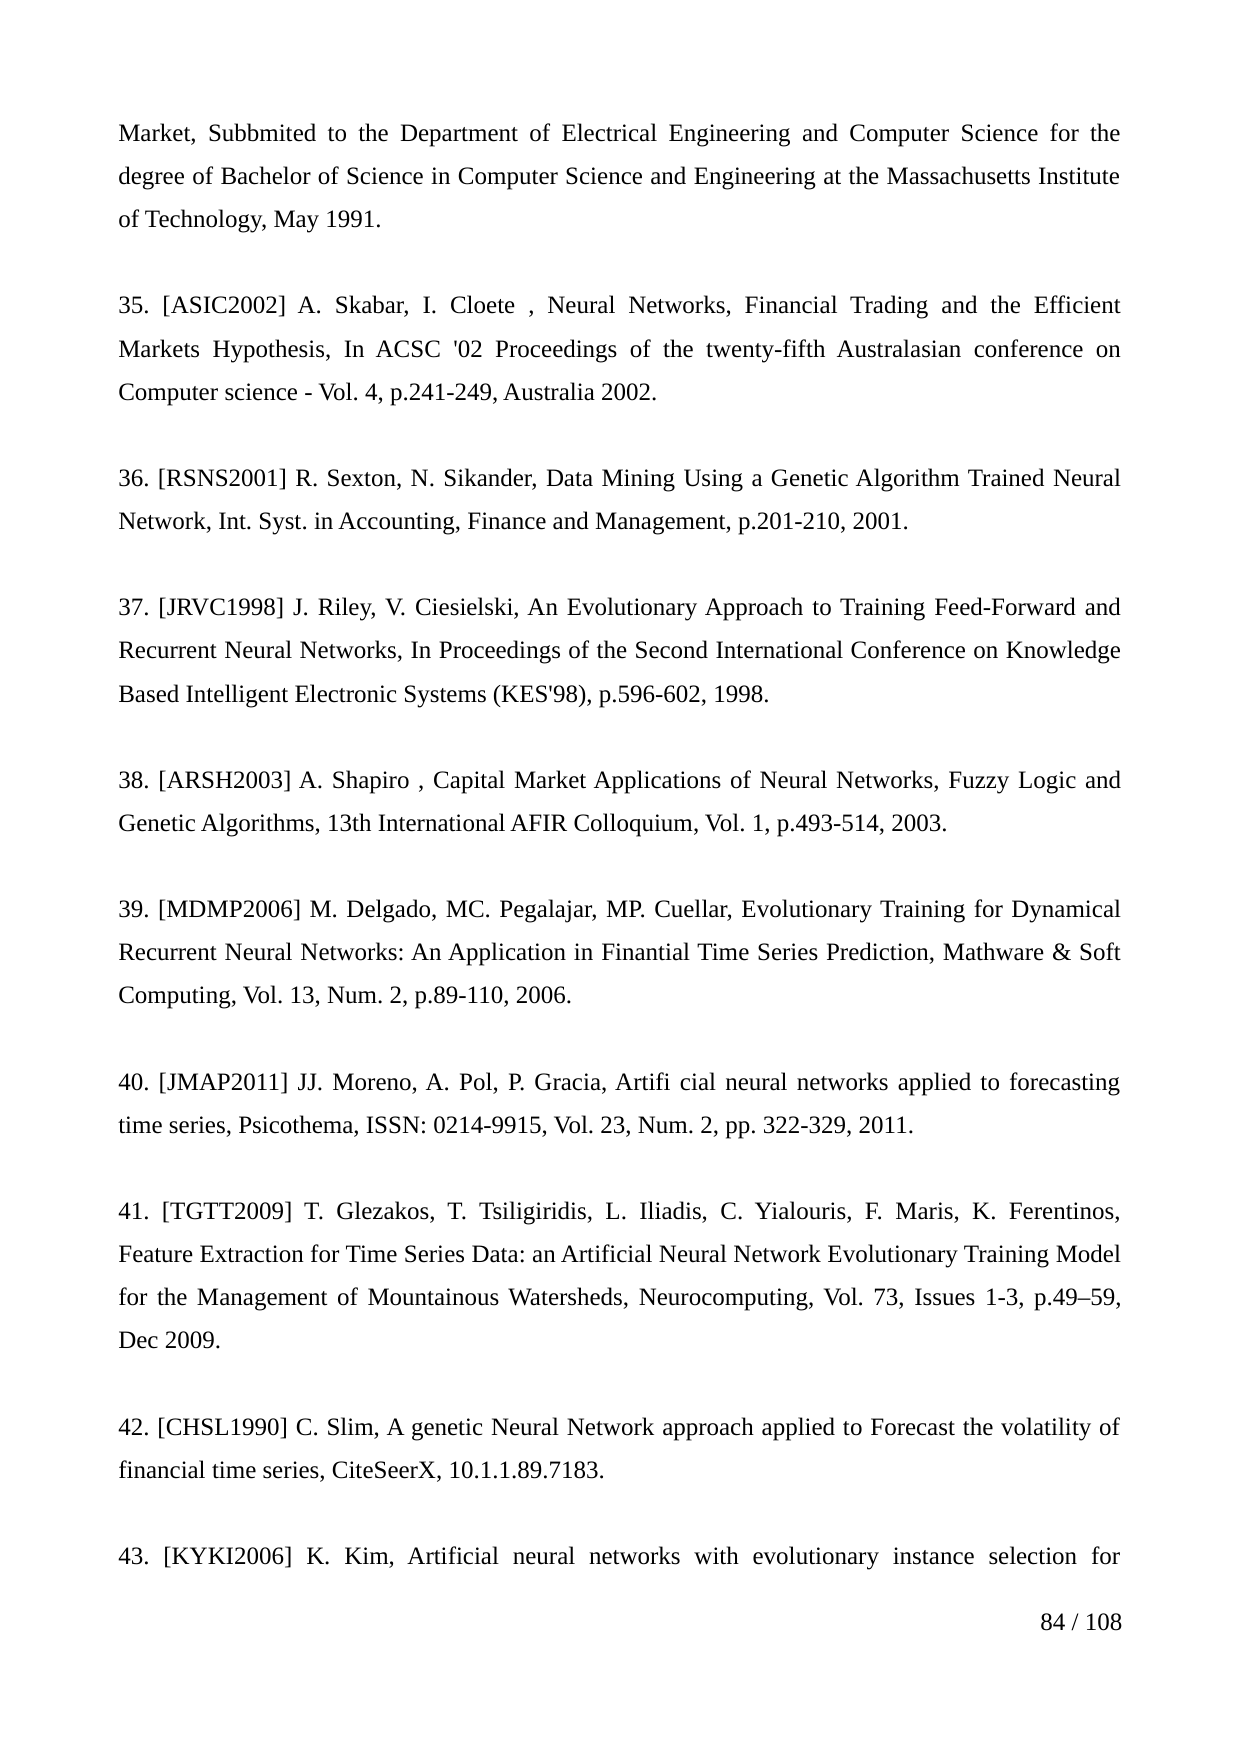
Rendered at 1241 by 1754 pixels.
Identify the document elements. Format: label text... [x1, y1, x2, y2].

text 41. [TGTT2009] T. Glezakos, T. Tsiligiridis, L. Iliadis, C. Yialouris, F. Maris, K. Ferentinos, Feature Extraction for Time Series Data: an Artificial Neural Network Evolutionary Training Model for the Management of Mountainous Watersheds, Neurocomputing, Vol. 73, Issues 1-3, p.49–59, Dec 2009. [118, 1196, 1122, 1354]
text 42. [CHSL1990] C. Slim, A genetic Neural Network approach applied to Forecast the volatility of financial time series, CiteSeerX, 10.1.1.89.7183. [118, 1412, 1122, 1484]
text 37. [JRVC1998] J. Riley, V. Ciesielski, An Evolutionary Approach to Training Feed-Forward and Recurrent Neural Networks, In Proceedings of the Second International Conference on Knowledge Based Intelligent Electronic Systems (KES'98), p.596-602, 1998. [118, 592, 1122, 707]
text 39. [MDMP2006] M. Delgado, MC. Pegalajar, MP. Cuellar, Evolutionary Training for Dynamical Recurrent Neural Networks: An Application in Finantial Time Series Prediction, Mathware & Soft Computing, Vol. 13, Num. 2, p.89-110, 2006. [118, 894, 1122, 1009]
text 38. [ARSH2003] A. Shapiro , Capital Market Applications of Neural Networks, Fuzzy Logic and Genetic Algorithms, 13th International AFIR Colloquium, Vol. 1, p.493-514, 2003. [118, 765, 1122, 837]
text 36. [RSNS2001] R. Sexton, N. Sikander, Data Mining Using a Genetic Algorithm Trained Neural Network, Int. Syst. in Accounting, Finance and Management, p.201-210, 2001. [118, 463, 1122, 535]
text 35. [ASIC2002] A. Skabar, I. Cloete , Neural Networks, Financial Trading and the Efficient Markets Hypothesis, In ACSC '02 Proceedings of the twenty-fifth Australasian conference on Computer science - Vol. 4, p.241-249, Australia 2002. [118, 291, 1122, 406]
text 43. [KYKI2006] K. Kim, Artificial neural networks with evolutionary instance selection for [118, 1541, 1122, 1570]
text 40. [JMAP2011] JJ. Moreno, A. Pol, P. Gracia, Artifi cial neural networks applied to forecasting time series, Psicothema, ISSN: 0214-9915, Vol. 23, Num. 2, pp. 322-329, 2011. [118, 1067, 1122, 1139]
text Market, Subbmited to the Department of Electrical Engineering and Computer Science for the degree of Bachelor of Science in Computer Science and Engineering at the Massachusetts Institute of Technology, May 1991. [118, 118, 1122, 233]
